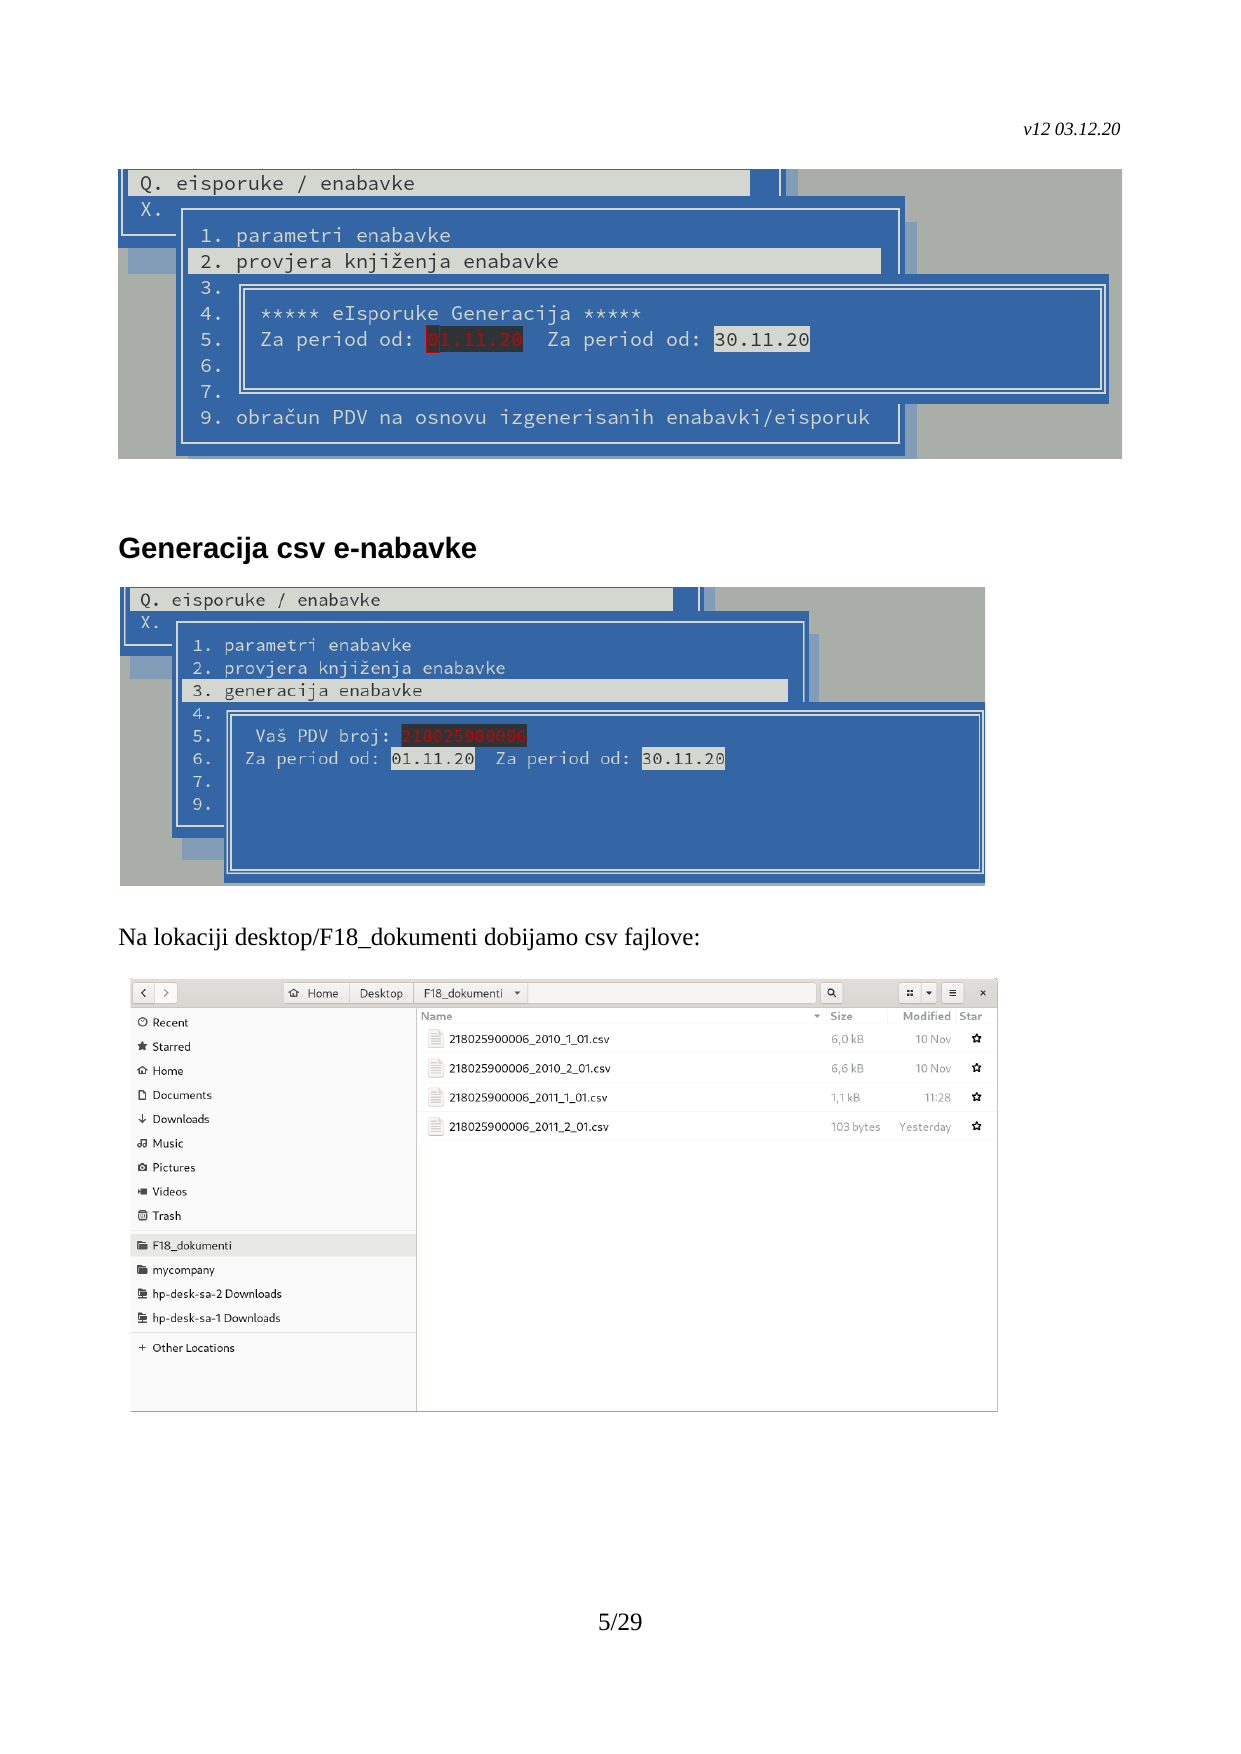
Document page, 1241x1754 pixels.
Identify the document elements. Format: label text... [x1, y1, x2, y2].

picture [120, 587, 986, 886]
picture [130, 978, 998, 1412]
text Na lokaciji desktop/F18_dokumenti dobijamo csv fajlove: [118, 922, 1122, 951]
picture [118, 169, 1123, 459]
subtitle Generacija csv e-nabavke [118, 531, 1122, 564]
